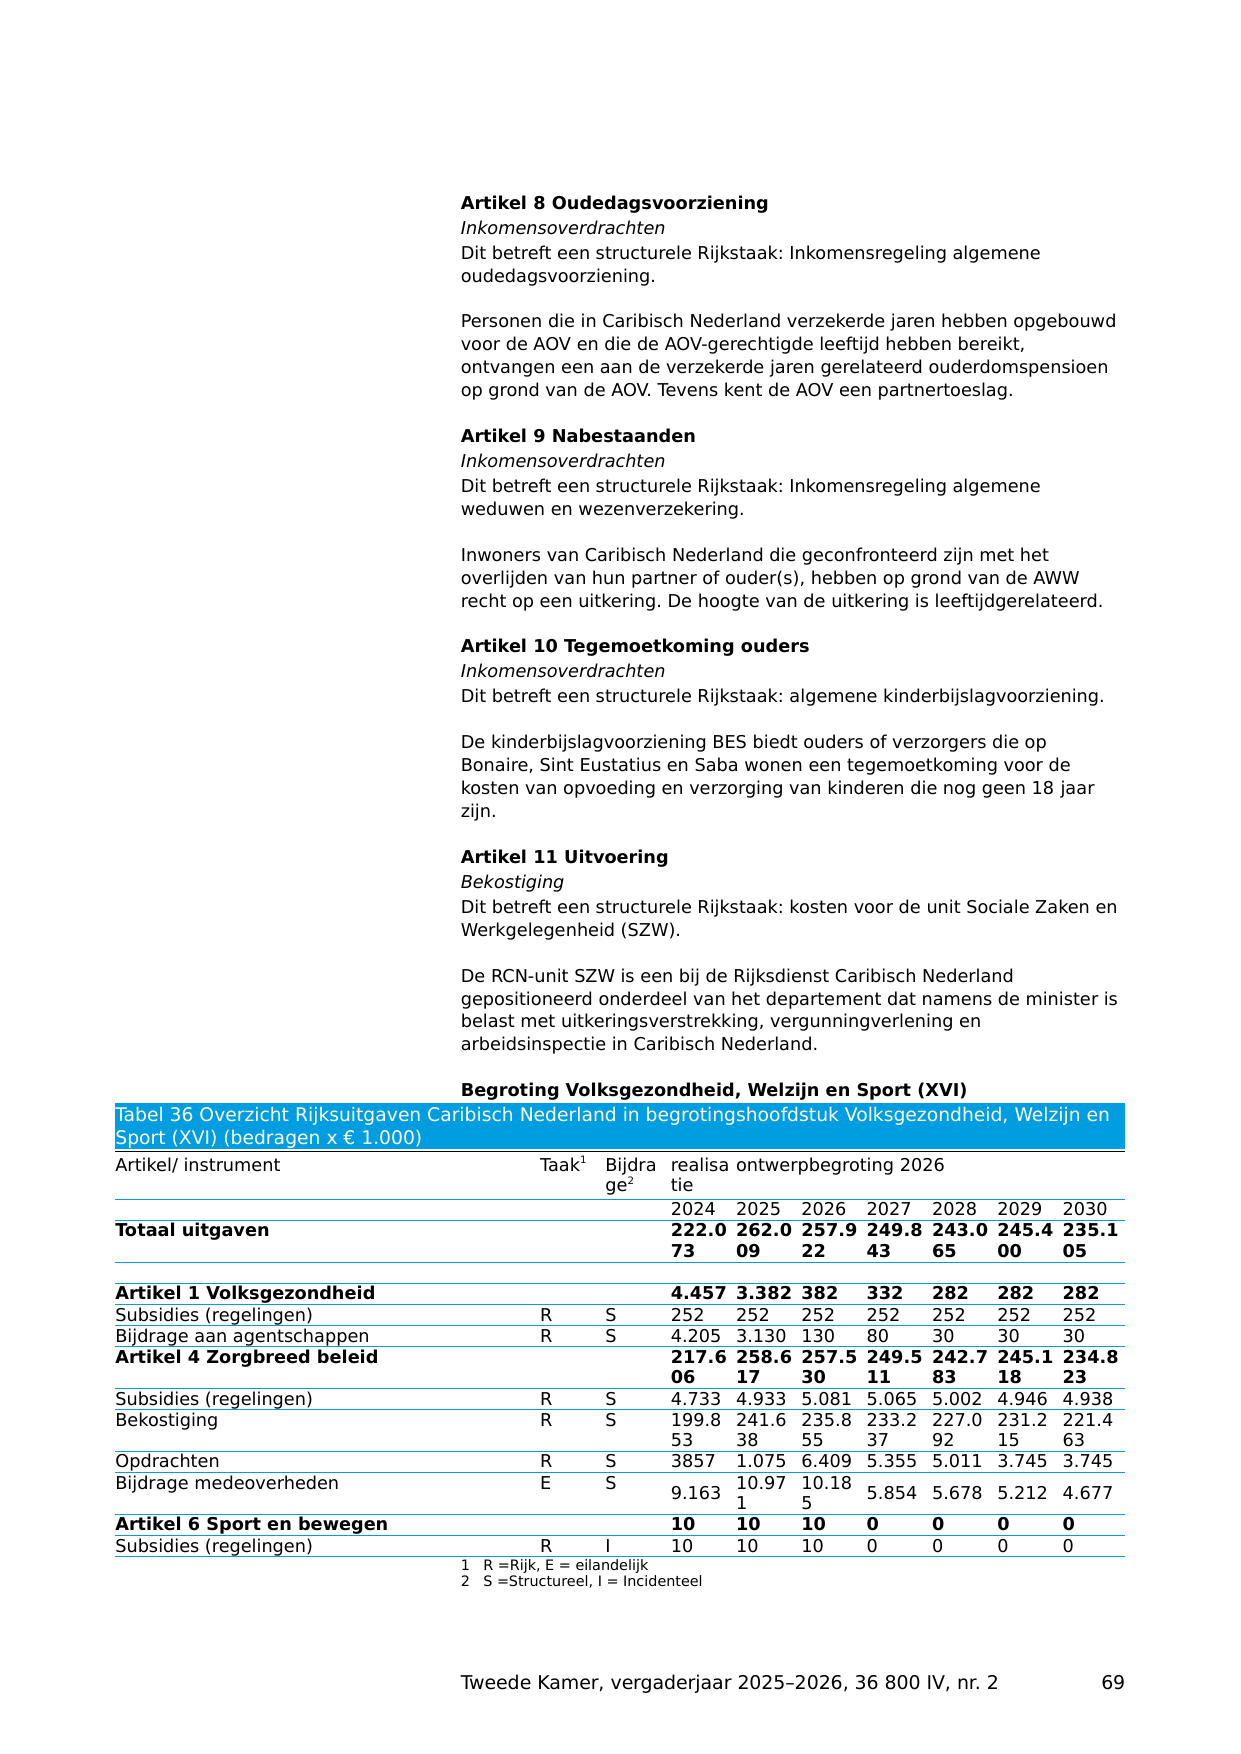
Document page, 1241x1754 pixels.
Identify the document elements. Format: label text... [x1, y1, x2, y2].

text Personen die in Caribisch Nederland verzekerde jaren hebben opgebouwd voor de AOV en die de AOV-gerechtigde leeftijd hebben bereikt, ontvangen een aan de verzekerde jaren gerelateerd ouderdomspensioen op grond van de AOV. Tevens kent de AOV een partnertoeslag. [461, 309, 1125, 401]
table_cell [733, 1263, 798, 1283]
table_cell 199.853 [668, 1410, 733, 1451]
table_cell Totaal uitgaven [115, 1221, 537, 1262]
table_cell 233.237 [864, 1410, 929, 1451]
table_cell 5.854 [864, 1473, 929, 1514]
table_cell 9.163 [668, 1473, 733, 1514]
table_cell 252 [798, 1305, 863, 1325]
table_cell 3.745 [1060, 1452, 1125, 1472]
table_cell 6.409 [798, 1452, 863, 1472]
table_cell 252 [994, 1305, 1059, 1325]
table_cell [602, 1263, 668, 1283]
text De kinderbijslagvoorziening BES biedt ouders of verzorgers die op Bonaire, Sint Eustatius en Saba wonen een tegemoetkoming voor de kosten van opvoeding en verzorging van kinderen die nog geen 18 jaar zijn. [461, 730, 1125, 822]
table_cell 10 [798, 1515, 863, 1535]
table_cell 0 [994, 1536, 1059, 1556]
table_cell Artikel 4 Zorgbreed beleid [115, 1347, 537, 1388]
table_cell E [537, 1473, 602, 1514]
text Dit betreft een structurele Rijkstaak: kosten voor de unit Sociale Zaken en Werkgelegenheid (SZW). [461, 895, 1125, 941]
text De RCN-unit SZW is een bij de Rijksdienst Caribisch Nederland gepositioneerd onderdeel van het departement dat namens de minister is belast met uitkeringsverstrekking, vergunningverlening en arbeidsinspectie in Caribisch Nederland. [461, 964, 1125, 1055]
table_cell 282 [929, 1284, 994, 1304]
table_cell [602, 1515, 668, 1535]
table_cell 245.400 [994, 1221, 1059, 1262]
table_cell 252 [929, 1305, 994, 1325]
table_cell 0 [929, 1536, 994, 1556]
text Inkomensoverdrachten [461, 659, 1125, 682]
table_cell 0 [994, 1515, 1059, 1535]
table_cell 282 [994, 1284, 1059, 1304]
table_cell 4.677 [1060, 1473, 1125, 1514]
table_cell 231.215 [994, 1410, 1059, 1451]
table_cell 252 [668, 1305, 733, 1325]
table_cell 0 [1060, 1536, 1125, 1556]
table_cell [602, 1221, 668, 1262]
table_cell R [537, 1326, 602, 1346]
table_cell R [537, 1410, 602, 1451]
table_cell 5.065 [864, 1389, 929, 1409]
table_cell [537, 1200, 602, 1220]
table_cell 257.922 [798, 1221, 863, 1262]
table_cell 245.118 [994, 1347, 1059, 1388]
text Inkomensoverdrachten [461, 216, 1125, 239]
list S =Structureel, I = Incidenteel [461, 1573, 1125, 1590]
table_cell 258.617 [733, 1347, 798, 1388]
table_cell 234.823 [1060, 1347, 1125, 1388]
table_cell 2028 [929, 1200, 994, 1220]
table_cell 4.457 [668, 1284, 733, 1304]
table_cell 2030 [1060, 1200, 1125, 1220]
text Artikel 9 Nabestaanden [461, 424, 1125, 447]
table_cell Artikel 6 Sport en bewegen [115, 1515, 537, 1535]
table_cell Bijdrage aan agentschappen [115, 1326, 537, 1346]
table_cell 252 [733, 1305, 798, 1325]
list R =Rijk, E = eilandelijk [461, 1557, 1125, 1573]
table_cell S [602, 1326, 668, 1346]
table_cell 5.002 [929, 1389, 994, 1409]
table_cell 257.530 [798, 1347, 863, 1388]
table_cell S [602, 1410, 668, 1451]
table_cell 2027 [864, 1200, 929, 1220]
table_cell 3857 [668, 1452, 733, 1472]
table_cell 332 [864, 1284, 929, 1304]
table_cell R [537, 1452, 602, 1472]
table_cell 217.606 [668, 1347, 733, 1388]
table_cell 2029 [994, 1200, 1059, 1220]
table_cell 235.105 [1060, 1221, 1125, 1262]
table_cell 249.511 [864, 1347, 929, 1388]
table_cell 4.938 [1060, 1389, 1125, 1409]
table_cell 262.009 [733, 1221, 798, 1262]
table_cell Artikel 1 Volksgezondheid [115, 1284, 537, 1304]
table_cell 282 [1060, 1284, 1125, 1304]
table_cell [1060, 1263, 1125, 1283]
table_cell Bekostiging [115, 1410, 537, 1451]
table_cell 10 [798, 1536, 863, 1556]
table_cell [537, 1515, 602, 1535]
table_cell 10.971 [733, 1473, 798, 1514]
table_cell 10 [668, 1515, 733, 1535]
table_cell 10 [733, 1515, 798, 1535]
table_cell 382 [798, 1284, 863, 1304]
table_cell 2026 [798, 1200, 863, 1220]
table_cell 0 [929, 1515, 994, 1535]
table_cell 0 [1060, 1515, 1125, 1535]
table_cell [798, 1263, 863, 1283]
table_cell ontwerpbegroting 2026 [733, 1152, 1125, 1199]
table_cell 30 [994, 1326, 1059, 1346]
table_cell [994, 1263, 1059, 1283]
table_cell 2025 [733, 1200, 798, 1220]
table_cell 1.075 [733, 1452, 798, 1472]
table_cell Subsidies (regelingen) [115, 1536, 537, 1556]
table_cell 3.382 [733, 1284, 798, 1304]
table_cell [602, 1347, 668, 1388]
table_cell [602, 1284, 668, 1304]
table_cell 4.946 [994, 1389, 1059, 1409]
table_cell 0 [864, 1536, 929, 1556]
table_cell 249.843 [864, 1221, 929, 1262]
table_cell 30 [929, 1326, 994, 1346]
table_cell Taak1 [537, 1152, 602, 1199]
text Bekostiging [461, 870, 1125, 893]
table_cell 0 [864, 1515, 929, 1535]
table_cell R [537, 1389, 602, 1409]
table_cell 252 [864, 1305, 929, 1325]
table_cell [537, 1221, 602, 1262]
table_cell S [602, 1473, 668, 1514]
table_cell 10 [733, 1536, 798, 1556]
table_cell 221.463 [1060, 1410, 1125, 1451]
table_cell 5.212 [994, 1473, 1059, 1514]
text Artikel 10 Tegemoetkoming ouders [461, 634, 1125, 657]
table_cell 235.855 [798, 1410, 863, 1451]
table_cell Artikel/ instrument [115, 1152, 537, 1199]
table_cell Subsidies (regelingen) [115, 1305, 537, 1325]
table_cell 4.933 [733, 1389, 798, 1409]
table_cell Subsidies (regelingen) [115, 1389, 537, 1409]
text Dit betreft een structurele Rijkstaak: Inkomensregeling algemene oudedagsvoorziening. [461, 241, 1125, 287]
table_cell 3.130 [733, 1326, 798, 1346]
table_cell 4.733 [668, 1389, 733, 1409]
table_cell 5.678 [929, 1473, 994, 1514]
table_cell R [537, 1305, 602, 1325]
table_cell 10 [668, 1536, 733, 1556]
text Inkomensoverdrachten [461, 449, 1125, 472]
text Inwoners van Caribisch Nederland die geconfronteerd zijn met het overlijden van hun partner of ouder(s), hebben op grond van de AWW recht op een uitkering. De hoogte van de uitkering is leeftijdgerelateerd. [461, 543, 1125, 612]
table_cell 3.745 [994, 1452, 1059, 1472]
table_cell realisatie [668, 1152, 733, 1199]
table_cell 10.185 [798, 1473, 863, 1514]
table_cell 241.638 [733, 1410, 798, 1451]
table_cell 80 [864, 1326, 929, 1346]
table_cell Bijdrage medeoverheden [115, 1473, 537, 1514]
table_cell 243.065 [929, 1221, 994, 1262]
table_cell Bijdrage2 [602, 1152, 668, 1199]
table_cell Opdrachten [115, 1452, 537, 1472]
table_cell 30 [1060, 1326, 1125, 1346]
table_cell I [602, 1536, 668, 1556]
text Artikel 11 Uitvoering [461, 845, 1125, 868]
table_cell R [537, 1536, 602, 1556]
table_cell 2024 [668, 1200, 733, 1220]
table_cell [602, 1200, 668, 1220]
text Dit betreft een structurele Rijkstaak: Inkomensregeling algemene weduwen en wezenverzekering. [461, 474, 1125, 520]
table_cell 252 [1060, 1305, 1125, 1325]
table_cell 222.073 [668, 1221, 733, 1262]
table_cell 130 [798, 1326, 863, 1346]
table_cell [668, 1263, 733, 1283]
table_cell [864, 1263, 929, 1283]
table_cell 227.092 [929, 1410, 994, 1451]
table_cell [115, 1200, 537, 1220]
table_cell [115, 1263, 537, 1283]
table_cell [537, 1284, 602, 1304]
table_cell [537, 1263, 602, 1283]
text Artikel 8 Oudedagsvoorziening [461, 191, 1125, 214]
text Dit betreft een structurele Rijkstaak: algemene kinderbijslagvoorziening. [461, 684, 1125, 707]
table_cell S [602, 1452, 668, 1472]
table_cell S [602, 1389, 668, 1409]
table_cell 4.205 [668, 1326, 733, 1346]
table_cell 242.783 [929, 1347, 994, 1388]
table_cell [537, 1347, 602, 1388]
table_cell S [602, 1305, 668, 1325]
table_cell 5.011 [929, 1452, 994, 1472]
table_cell [929, 1263, 994, 1283]
text Begroting Volksgezondheid, Welzijn en Sport (XVI) [461, 1078, 1125, 1101]
table_cell 5.355 [864, 1452, 929, 1472]
table_cell 5.081 [798, 1389, 863, 1409]
